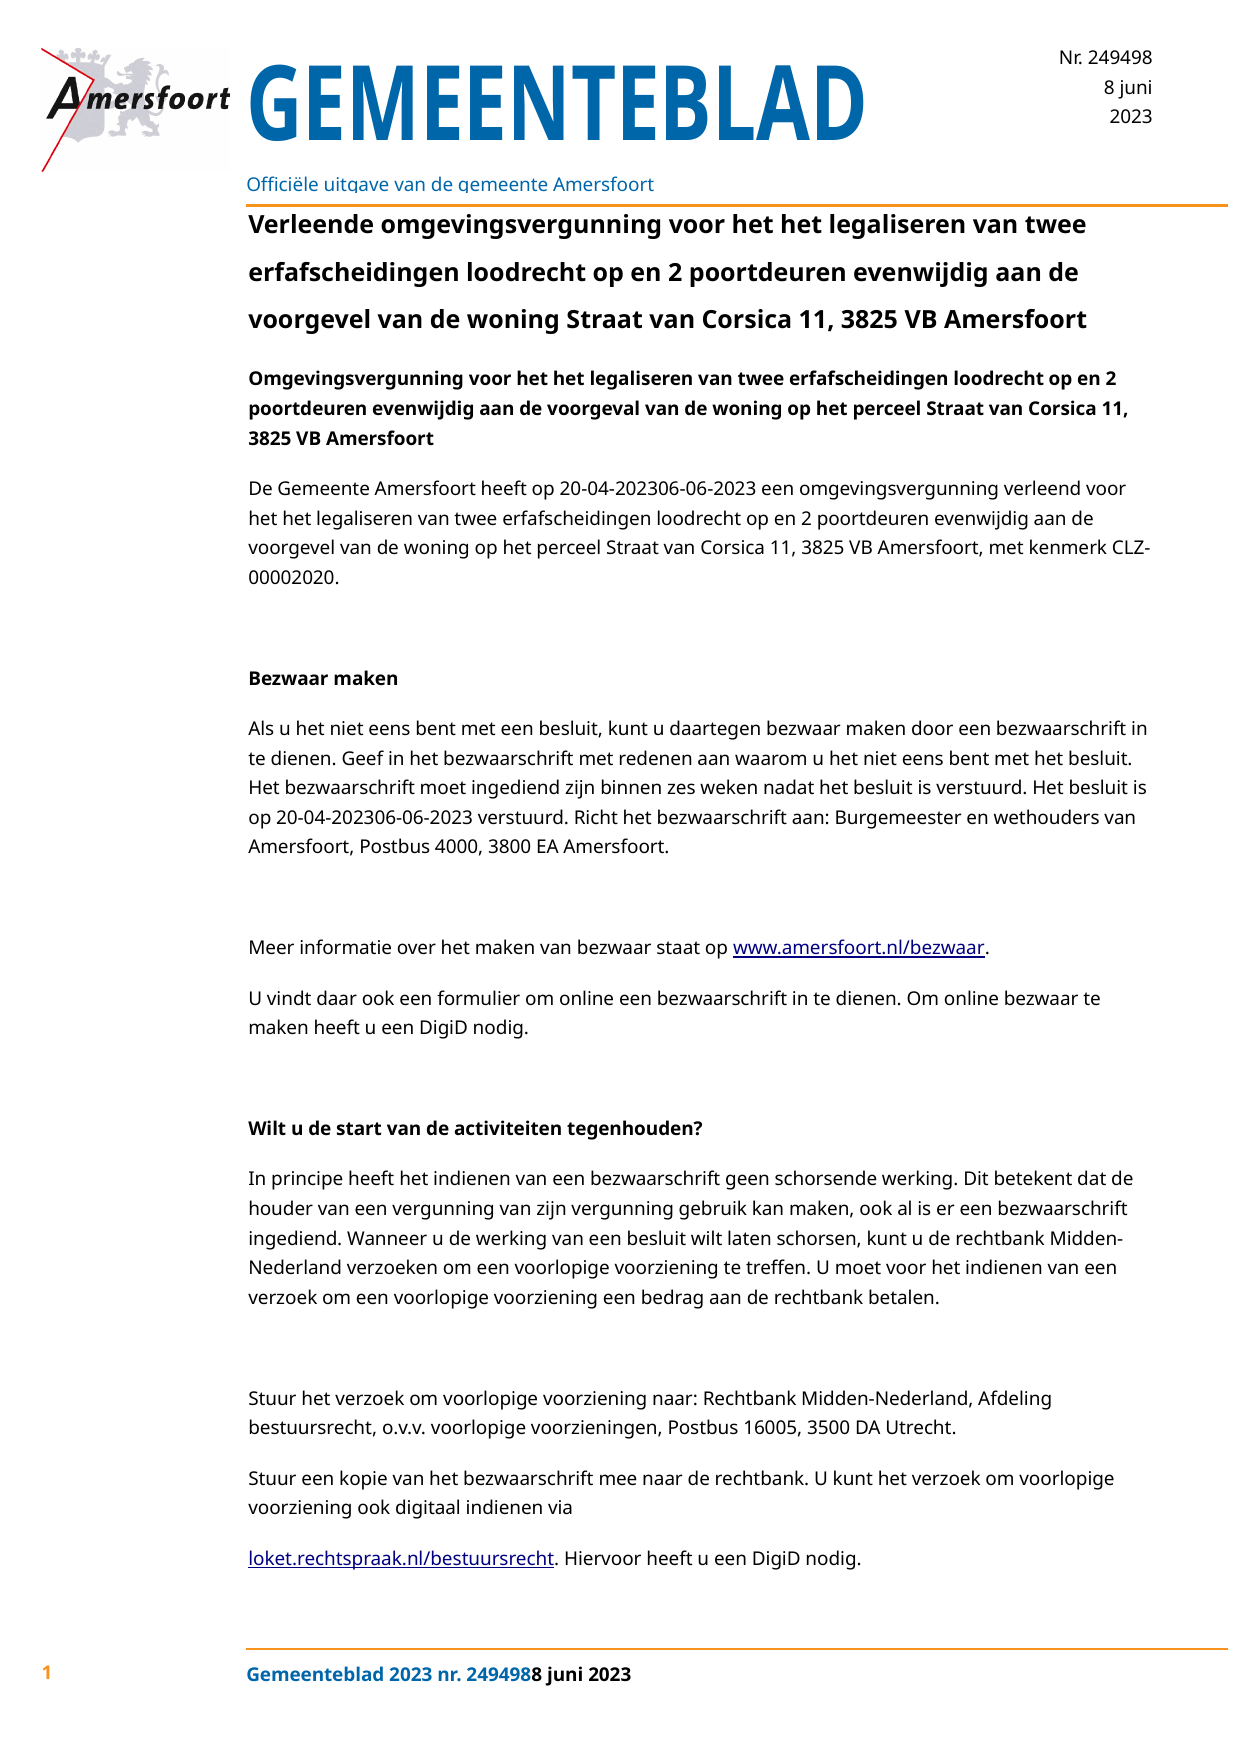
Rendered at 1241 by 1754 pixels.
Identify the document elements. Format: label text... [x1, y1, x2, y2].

text U vindt daar ook een formulier om online een bezwaarschrift in te dienen. Om online bezwaar te maken heeft u een DigiD nodig. [248, 985, 1152, 1040]
picture [41, 47, 231, 172]
text Meer informatie over het maken van bezwaar staat op www.amersfoort.nl/bezwaar. [248, 934, 1152, 960]
text Stuur een kopie van het bezwaarschrift mee naar de rechtbank. U kunt het verzoek om voorlopige voorziening ook digitaal indienen via [248, 1465, 1152, 1520]
text In principe heeft het indienen van een bezwaarschrift geen schorsende werking. Dit betekent dat de houder van een vergunning van zijn vergunning gebruik kan maken, ook al is er een bezwaarschrift ingediend. Wanneer u de werking van een besluit wilt laten schorsen, kunt u de rechtbank Midden-Nederland verzoeken om een voorlopige voorziening te treffen. U moet voor het indienen van een verzoek om een voorlopige voorziening een bedrag aan de rechtbank betalen. [248, 1166, 1152, 1309]
text Wilt u de start van de activiteiten tegenhouden? [248, 1115, 1152, 1141]
text loket.rechtspraak.nl/bestuursrecht. Hiervoor heeft u een DigiD nodig. [248, 1545, 1152, 1570]
text Verleende omgevingsvergunning voor het het legaliseren van twee erfafscheidingen loodrecht op en 2 poortdeuren evenwijdig aan de voorgevel van de woning Straat van Corsica 11, 3825 VB Amersfoort [248, 207, 1152, 336]
text Als u het niet eens bent met een besluit, kunt u daartegen bezwaar maken door een bezwaarschrift in te dienen. Geef in het bezwaarschrift met redenen aan waarom u het niet eens bent met het besluit. Het bezwaarschrift moet ingediend zijn binnen zes weken nadat het besluit is verstuurd. Het besluit is op 20-04-202306-06-2023 verstuurd. Richt het bezwaarschrift aan: Burgemeester en wethouders van Amersfoort, Postbus 4000, 3800 EA Amersfoort. [248, 715, 1152, 859]
text Omgevingsvergunning voor het het legaliseren van twee erfafscheidingen loodrecht op en 2 poortdeuren evenwijdig aan de voorgeval van de woning op het perceel Straat van Corsica 11, 3825 VB Amersfoort [248, 366, 1152, 450]
text Stuur het verzoek om voorlopige voorziening naar: Rechtbank Midden-Nederland, Afdeling bestuursrecht, o.v.v. voorlopige voorzieningen, Postbus 16005, 3500 DA Utrecht. [248, 1385, 1152, 1440]
text De Gemeente Amersfoort heeft op 20-04-202306-06-2023 een omgevingsvergunning verleend voor het het legaliseren van twee erfafscheidingen loodrecht op en 2 poortdeuren evenwijdig aan de voorgevel van de woning op het perceel Straat van Corsica 11, 3825 VB Amersfoort, met kenmerk CLZ-00002020. [248, 475, 1152, 589]
text Bezwaar maken [248, 665, 1152, 690]
